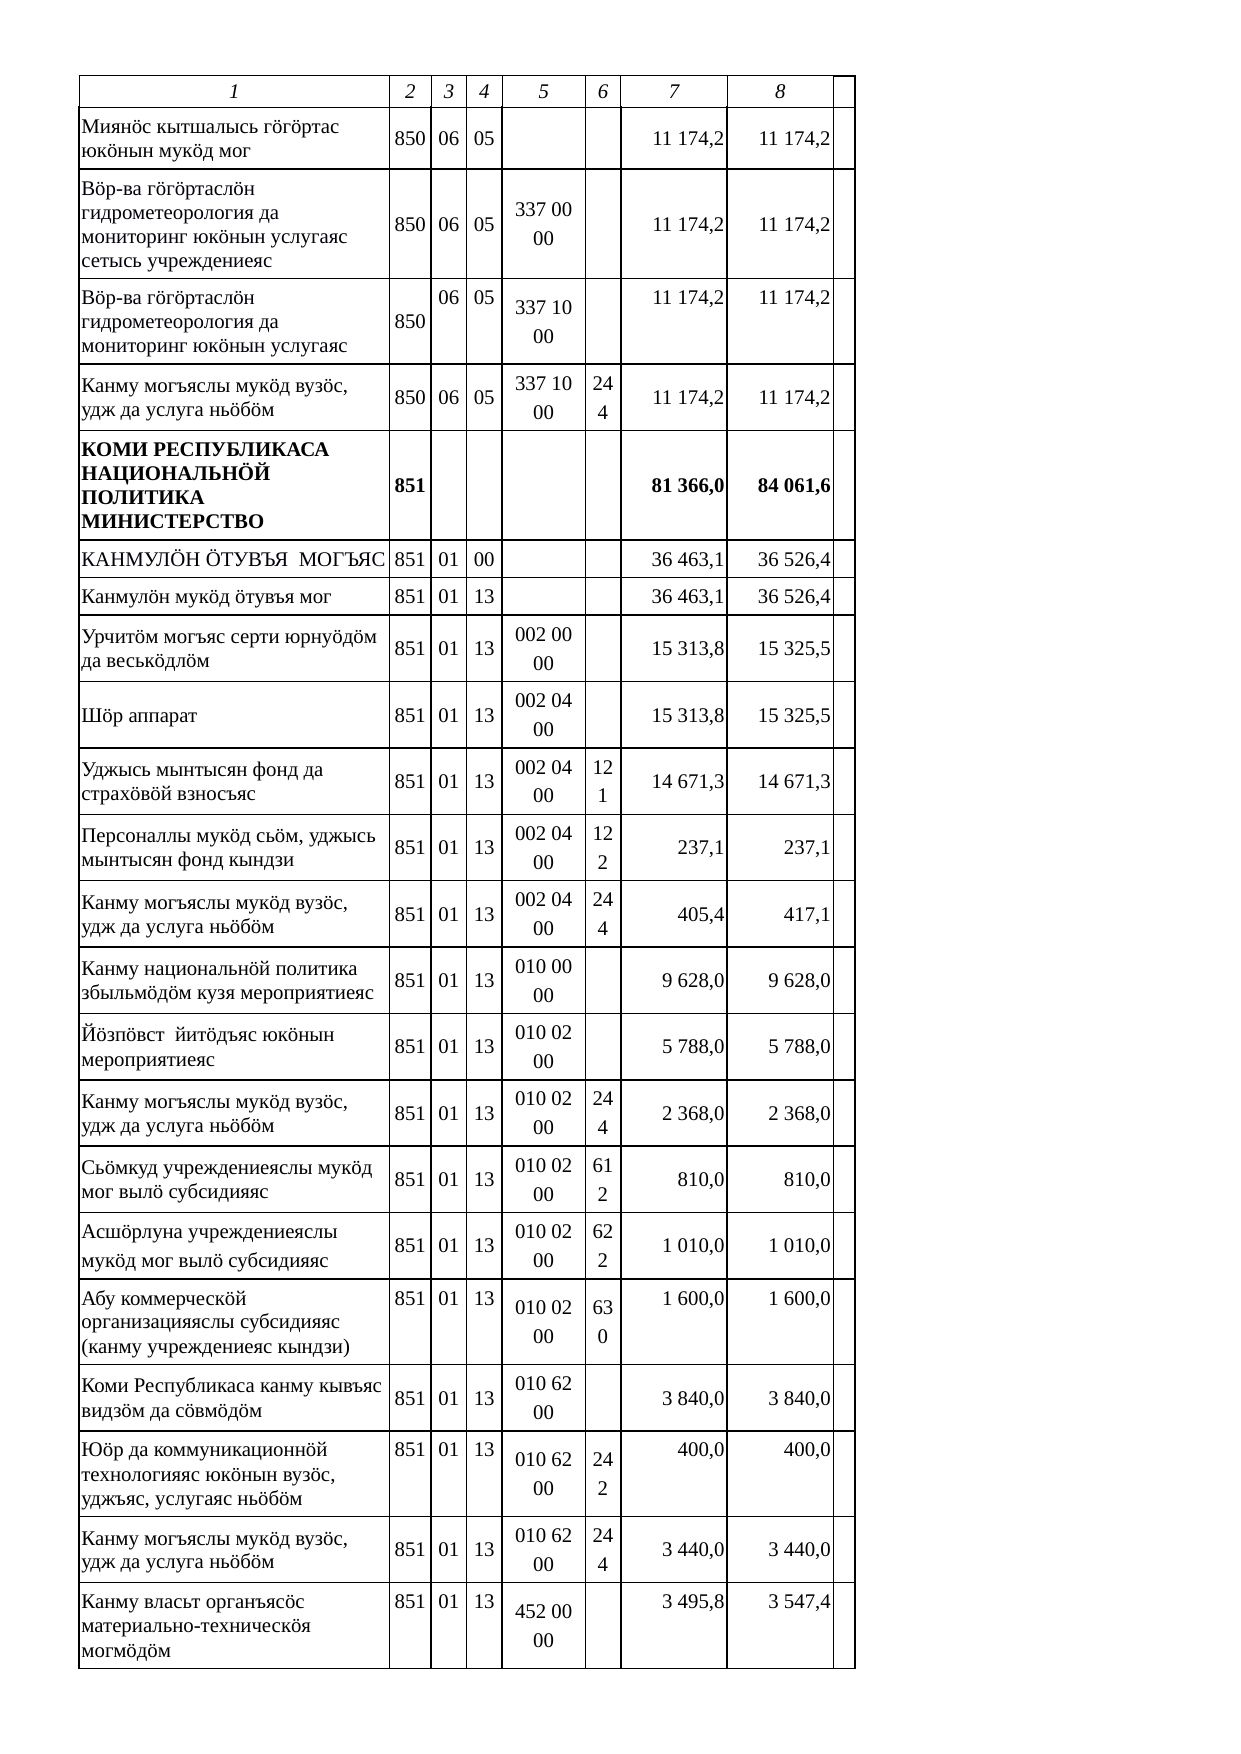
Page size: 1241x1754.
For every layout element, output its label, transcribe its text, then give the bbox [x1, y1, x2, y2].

table_cell 11 174,2 [728, 279, 833, 363]
table_cell 417,1 [728, 881, 833, 946]
table_cell 13 [467, 1014, 501, 1079]
table_cell 002 04 00 [503, 881, 585, 946]
table_cell 5 788,0 [728, 1014, 833, 1079]
table_cell [834, 1147, 854, 1212]
table_cell Шӧр аппарат [80, 682, 389, 747]
table_cell 630 [586, 1280, 620, 1363]
table_cell 15 325,5 [728, 682, 833, 747]
table_cell [586, 578, 620, 614]
table_header 3 [432, 76, 466, 106]
table_cell 06 [432, 108, 466, 168]
table_cell 851 [390, 1583, 430, 1667]
table_cell 851 [390, 1517, 430, 1582]
table_cell [586, 1365, 620, 1430]
table_cell 15 325,5 [728, 616, 833, 681]
table_cell Коми Республикаса канму кывъяс видзӧм да сӧвмӧдӧм [80, 1365, 389, 1430]
table_cell 05 [467, 279, 501, 363]
table_cell [834, 1583, 854, 1667]
table_cell 05 [467, 365, 501, 430]
table_cell 01 [432, 1365, 466, 1430]
table_header 7 [621, 76, 727, 106]
table_cell 01 [432, 1583, 466, 1667]
table_cell [834, 279, 854, 363]
table_cell 15 313,8 [622, 616, 726, 681]
table_cell 13 [467, 1213, 501, 1278]
table_cell 851 [390, 749, 430, 813]
table_cell 244 [586, 365, 620, 430]
table_cell 13 [467, 682, 501, 747]
table_cell 15 313,8 [622, 682, 726, 747]
table_cell 337 10 00 [503, 279, 585, 363]
table_cell 121 [586, 749, 620, 813]
table_cell [834, 108, 854, 168]
table_cell [834, 1014, 854, 1079]
table_cell 01 [432, 541, 466, 577]
table_header 1 [80, 76, 389, 106]
table_cell 002 00 00 [503, 616, 585, 681]
table_cell 851 [390, 431, 430, 539]
table_cell 01 [432, 682, 466, 747]
table_cell 400,0 [728, 1432, 833, 1516]
table_cell 002 04 00 [503, 682, 585, 747]
table_cell 9 628,0 [622, 948, 726, 1012]
table_cell 3 440,0 [622, 1517, 726, 1582]
table_cell [834, 1517, 854, 1582]
table_cell [586, 682, 620, 747]
table_header 5 [503, 76, 585, 106]
table_cell 010 02 00 [503, 1280, 585, 1363]
table_cell [834, 1213, 854, 1278]
table_cell 01 [432, 1517, 466, 1582]
table_cell 13 [467, 1280, 501, 1363]
table_cell [586, 541, 620, 577]
table_cell 851 [390, 1213, 430, 1278]
table_cell [834, 948, 854, 1012]
table_cell 337 10 00 [503, 365, 585, 430]
table_cell 01 [432, 616, 466, 681]
table_cell 810,0 [728, 1147, 833, 1212]
table_cell 851 [390, 541, 430, 577]
table_cell 810,0 [622, 1147, 726, 1212]
table_cell КАНМУЛӦН ӦТУВЪЯ МОГЪЯС [80, 541, 389, 577]
table_cell 01 [432, 815, 466, 880]
table_cell [834, 541, 854, 577]
table_cell 36 463,1 [622, 578, 726, 614]
table_cell 452 00 00 [503, 1583, 585, 1667]
table_cell 850 [390, 108, 430, 168]
table_cell [432, 431, 466, 539]
table_cell [834, 1280, 854, 1363]
table_cell [586, 1014, 620, 1079]
table_cell Йӧзпӧвст йитӧдъяс юкӧнын мероприятиеяс [80, 1014, 389, 1079]
table_cell 36 526,4 [728, 541, 833, 577]
table_cell 850 [390, 170, 430, 278]
table_cell 851 [390, 616, 430, 681]
table_cell Миянӧс кытшалысь гӧгӧртас юкӧнын мукӧд мог [80, 108, 389, 168]
table_cell 01 [432, 1432, 466, 1516]
table_cell 010 02 00 [503, 1213, 585, 1278]
table_cell 9 628,0 [728, 948, 833, 1012]
table_cell 1 010,0 [622, 1213, 726, 1278]
table_cell Канму национальнӧй политика збыльмӧдӧм кузя мероприятиеяс [80, 948, 389, 1012]
table_cell 851 [390, 578, 430, 614]
table_cell 01 [432, 1280, 466, 1363]
table_header [834, 77, 854, 106]
table_cell Вӧр-ва гӧгӧртаслӧн гидрометеорология да мониторинг юкӧнын услугаяс сетысь учреждениеяс [80, 170, 389, 278]
table_cell 851 [390, 682, 430, 747]
table_cell 01 [432, 1147, 466, 1212]
table_cell 00 [467, 541, 501, 577]
table_cell Канму могъяслы мукӧд вузӧс, удж да услуга ньӧбӧм [80, 365, 389, 430]
table_cell 13 [467, 749, 501, 813]
table_header 8 [728, 76, 833, 106]
table_cell [834, 431, 854, 539]
table_cell 13 [467, 578, 501, 614]
table_cell Канму власьт органъясӧс материально-техническӧя могмӧдӧм [80, 1583, 389, 1667]
table_cell 850 [390, 365, 430, 430]
table_cell 11 174,2 [728, 365, 833, 430]
table_cell 010 02 00 [503, 1081, 585, 1145]
table_cell 3 547,4 [728, 1583, 833, 1667]
table_cell 13 [467, 1147, 501, 1212]
table_cell 2 368,0 [622, 1081, 726, 1145]
table_cell 13 [467, 815, 501, 880]
table_cell [467, 431, 501, 539]
table_cell 851 [390, 1432, 430, 1516]
table_cell 1 600,0 [728, 1280, 833, 1363]
table_cell [503, 578, 585, 614]
table_cell [586, 431, 620, 539]
table_cell [503, 431, 585, 539]
table_cell 13 [467, 1365, 501, 1430]
table_cell 13 [467, 1583, 501, 1667]
table_cell 010 62 00 [503, 1365, 585, 1430]
table_cell [503, 541, 585, 577]
table_cell 405,4 [622, 881, 726, 946]
table_cell 06 [432, 170, 466, 278]
table_cell 01 [432, 749, 466, 813]
table_cell 850 [390, 279, 430, 363]
table_cell 851 [390, 1014, 430, 1079]
table_header 2 [390, 76, 431, 106]
table_cell [586, 1583, 620, 1667]
table_cell 3 440,0 [728, 1517, 833, 1582]
table_cell 11 174,2 [728, 170, 833, 278]
table_cell 3 840,0 [728, 1365, 833, 1430]
table_cell 2 368,0 [728, 1081, 833, 1145]
table_cell 11 174,2 [622, 279, 726, 363]
table_cell 11 174,2 [622, 170, 726, 278]
table_cell 612 [586, 1147, 620, 1212]
table_cell 244 [586, 1517, 620, 1582]
table_cell 244 [586, 1081, 620, 1145]
table_cell Урчитӧм могъяс серти юрнуӧдӧм да веськӧдлӧм [80, 616, 389, 681]
table_cell 244 [586, 881, 620, 946]
table_cell 010 62 00 [503, 1432, 585, 1516]
table_cell [834, 749, 854, 813]
table_cell 851 [390, 1365, 430, 1430]
table_cell 13 [467, 1517, 501, 1582]
table_cell 36 526,4 [728, 578, 833, 614]
table_cell Асшӧрлуна учреждениеяслы мукӧд мог вылӧ субсидияяс [80, 1213, 389, 1278]
table_cell 14 671,3 [622, 749, 726, 813]
table_cell 622 [586, 1213, 620, 1278]
table_cell 5 788,0 [622, 1014, 726, 1079]
table_cell [834, 815, 854, 880]
table_cell 05 [467, 170, 501, 278]
table_cell [586, 279, 620, 363]
table_cell [586, 948, 620, 1012]
table_cell [834, 365, 854, 430]
table_cell 1 600,0 [622, 1280, 726, 1363]
table_cell Вӧр-ва гӧгӧртаслӧн гидрометеорология да мониторинг юкӧнын услугаяс [80, 279, 389, 363]
table_cell 242 [586, 1432, 620, 1516]
table_cell 01 [432, 1014, 466, 1079]
table_cell Сьӧмкуд учреждениеяслы мукӧд мог вылӧ субсидияяс [80, 1147, 389, 1212]
table_cell [834, 1081, 854, 1145]
table_cell Абу коммерческӧй организацияяслы субсидияяс (канму учреждениеяс кындзи) [80, 1280, 389, 1363]
table_cell 01 [432, 948, 466, 1012]
table_cell [586, 108, 620, 168]
table_cell 851 [390, 1081, 430, 1145]
table_cell [586, 170, 620, 278]
table_cell 01 [432, 1081, 466, 1145]
table_cell 13 [467, 881, 501, 946]
table_cell 01 [432, 1213, 466, 1278]
table_cell 36 463,1 [622, 541, 726, 577]
table_cell 851 [390, 815, 430, 880]
table_cell [834, 1432, 854, 1516]
table_cell 337 00 00 [503, 170, 585, 278]
table_cell 400,0 [622, 1432, 726, 1516]
table_cell Канму могъяслы мукӧд вузӧс, удж да услуга ньӧбӧм [80, 881, 389, 946]
table_cell Персоналлы мукӧд сьӧм, уджысь мынтысян фонд кындзи [80, 815, 389, 880]
table_cell [834, 1365, 854, 1430]
table_header 4 [467, 76, 502, 106]
table_cell 11 174,2 [622, 108, 726, 168]
table_cell [834, 616, 854, 681]
table_cell 002 04 00 [503, 815, 585, 880]
table_cell 84 061,6 [728, 431, 833, 539]
table_cell Канму могъяслы мукӧд вузӧс, удж да услуга ньӧбӧм [80, 1517, 389, 1582]
table_cell 3 840,0 [622, 1365, 726, 1430]
table_cell 05 [467, 108, 501, 168]
table_cell КОМИ РЕСПУБЛИКАСА НАЦИОНАЛЬНӦЙ ПОЛИТИКА МИНИСТЕРСТВО [80, 431, 389, 539]
table_cell 010 00 00 [503, 948, 585, 1012]
table_cell 851 [390, 881, 430, 946]
table_cell 002 04 00 [503, 749, 585, 813]
table_cell 01 [432, 578, 466, 614]
table_cell 851 [390, 948, 430, 1012]
table_cell 010 62 00 [503, 1517, 585, 1582]
table_cell 13 [467, 1432, 501, 1516]
table_cell 237,1 [728, 815, 833, 880]
table_cell 1 010,0 [728, 1213, 833, 1278]
table_cell 3 495,8 [622, 1583, 726, 1667]
table_cell [834, 578, 854, 614]
table_cell 010 02 00 [503, 1014, 585, 1079]
table_cell Юӧр да коммуникационнӧй технологияяс юкӧнын вузӧс, уджъяс, услугаяс ньӧбӧм [80, 1432, 389, 1516]
table_cell Канму могъяслы мукӧд вузӧс, удж да услуга ньӧбӧм [80, 1081, 389, 1145]
table_cell 06 [432, 279, 466, 363]
table_cell 851 [390, 1147, 430, 1212]
table_cell 122 [586, 815, 620, 880]
table_cell [586, 616, 620, 681]
table_cell 01 [432, 881, 466, 946]
table_cell 13 [467, 616, 501, 681]
table_cell 06 [432, 365, 466, 430]
table_cell 14 671,3 [728, 749, 833, 813]
table_cell [834, 170, 854, 278]
table_cell 11 174,2 [622, 365, 726, 430]
table_cell 81 366,0 [622, 431, 726, 539]
table_cell Уджысь мынтысян фонд да страхӧвӧй взносъяс [80, 749, 389, 813]
table_cell Канмулӧн мукӧд ӧтувъя мог [80, 578, 389, 614]
table_cell [834, 881, 854, 946]
table_cell 13 [467, 1081, 501, 1145]
table_cell 851 [390, 1280, 430, 1363]
table_cell 13 [467, 948, 501, 1012]
table_cell [503, 108, 585, 168]
table_cell [834, 682, 854, 747]
table_header 6 [586, 76, 620, 106]
table_cell 010 02 00 [503, 1147, 585, 1212]
table_cell 237,1 [622, 815, 726, 880]
table_cell 11 174,2 [728, 108, 833, 168]
